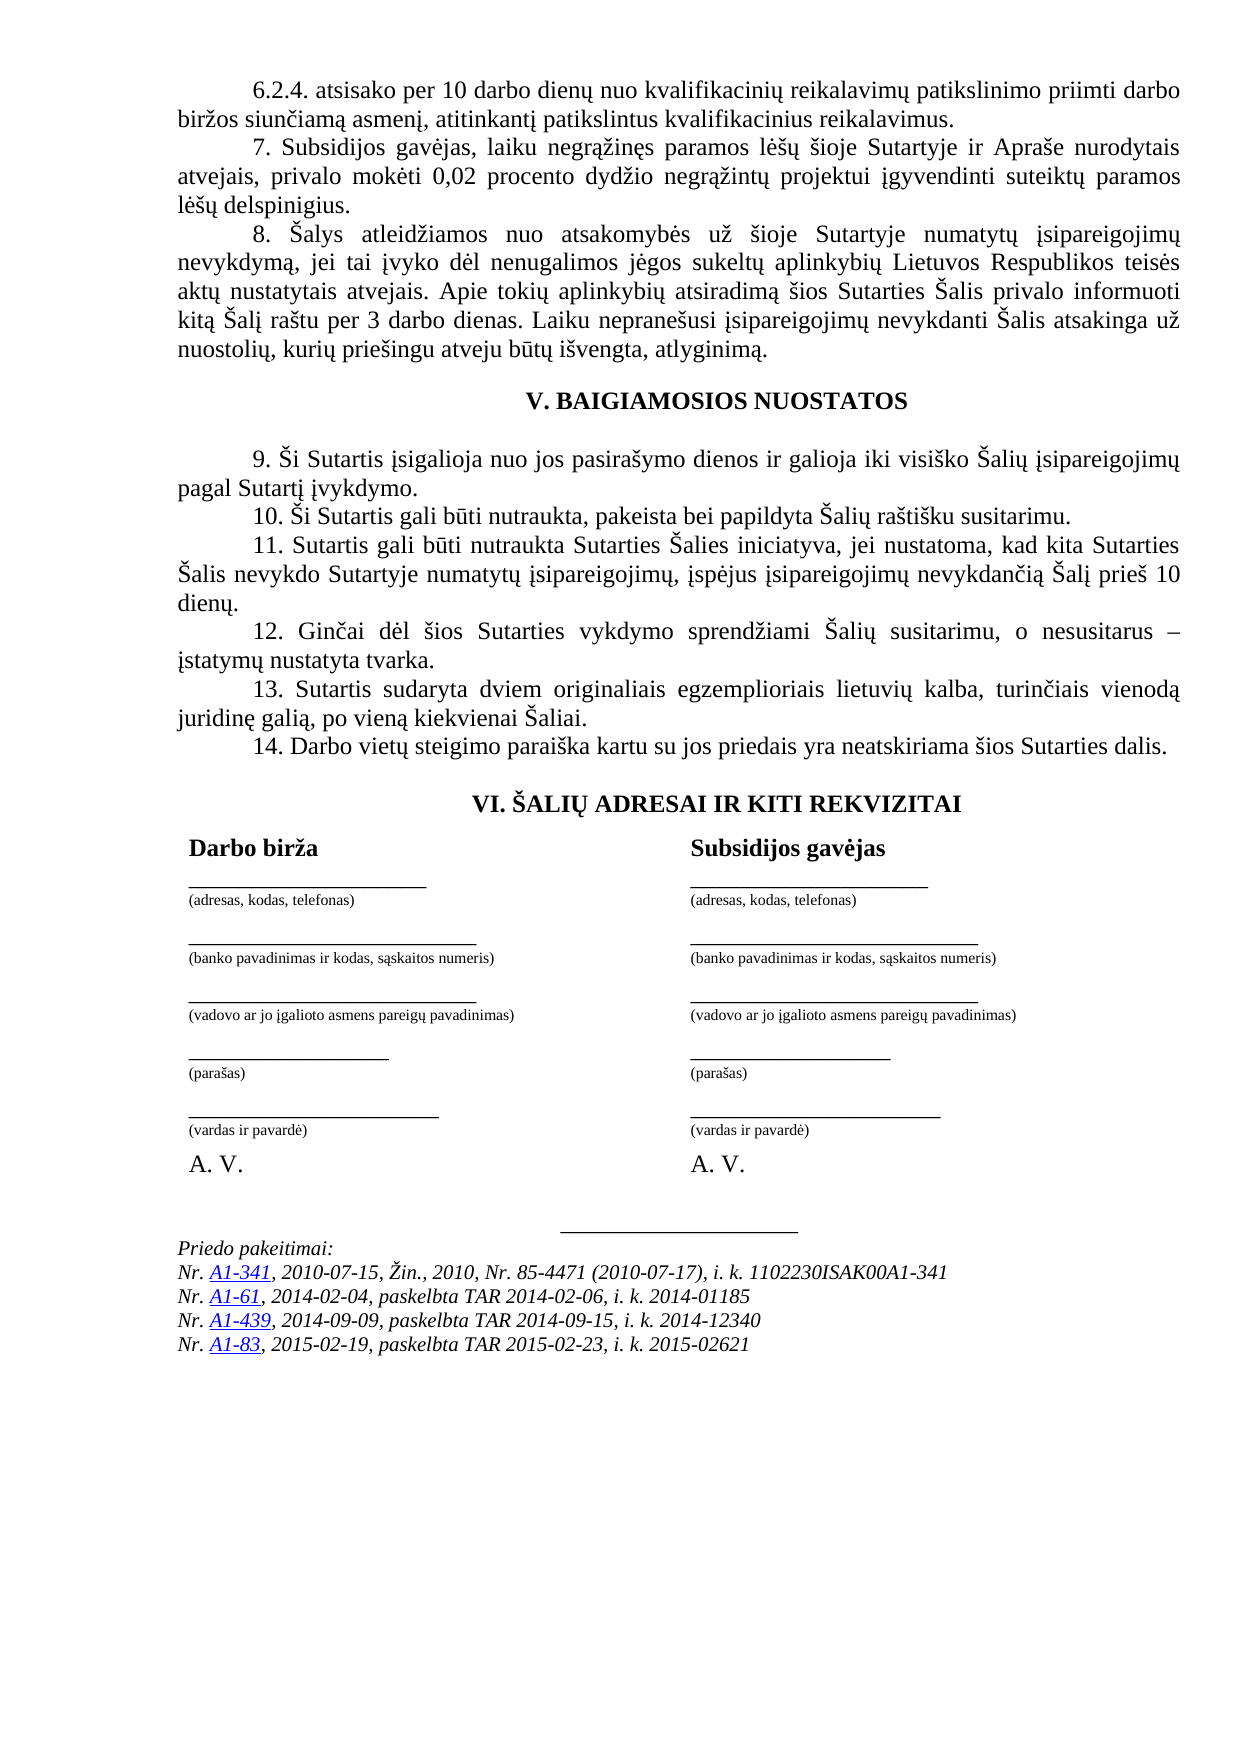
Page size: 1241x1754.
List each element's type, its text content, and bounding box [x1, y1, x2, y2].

table_header Subsidijos gavėjas ___________________ (adresas, kodas, telefonas) _______________________ (banko pavadinimas ir kodas, sąskaitos numeris) _______________________ (vadovo ar jo įgalioto asmens pareigų pavadinimas) ________________ (parašas) ____________________ (vardas ir pavardė) A. V. [679, 833, 1181, 1178]
text Nr. A1-341, 2010-07-15, Žin., 2010, Nr. 85-4471 (2010-07-17), i. k. 1102230ISAK00A1-341 [177, 1260, 1181, 1284]
text VI. ŠALIŲ ADRESAI IR KITI REKVIZITAI [177, 789, 1181, 818]
text Nr. A1-83, 2015-02-19, paskelbta TAR 2015-02-23, i. k. 2015-02621 [177, 1332, 1181, 1356]
text 10. Ši Sutartis gali būti nutraukta, pakeista bei papildyta Šalių raštišku susitarimu. [177, 501, 1181, 530]
text 6.2.4. atsisako per 10 darbo dienų nuo kvalifikacinių reikalavimų patikslinimo priimti darbo biržos siunčiamą asmenį, atitinkantį patikslintus kvalifikacinius reikalavimus. [177, 75, 1181, 132]
text 11. Sutartis gali būti nutraukta Sutarties Šalies iniciatyva, jei nustatoma, kad kita Sutarties Šalis nevykdo Sutartyje numatytų įsipareigojimų, įspėjus įsipareigojimų nevykdančią Šalį prieš 10 dienų. [177, 530, 1181, 616]
text 12. Ginčai dėl šios Sutarties vykdymo sprendžiami Šalių susitarimu, o nesusitarus – įstatymų nustatyta tvarka. [177, 616, 1181, 674]
text V. BAIGIAMOSIOS NUOSTATOS [177, 386, 1181, 415]
text 7. Subsidijos gavėjas, laiku negrąžinęs paramos lėšų šioje Sutartyje ir Apraše nurodytais atvejais, privalo mokėti 0,02 procento dydžio negrąžintų projektui įgyvendinti suteiktų paramos lėšų delspinigius. [177, 132, 1181, 219]
text ___________________ [177, 1207, 1181, 1236]
text Priedo pakeitimai: [177, 1236, 1181, 1260]
text 14. Darbo vietų steigimo paraiška kartu su jos priedais yra neatskiriama šios Sutarties dalis. [177, 731, 1181, 760]
text Nr. A1-61, 2014-02-04, paskelbta TAR 2014-02-06, i. k. 2014-01185 [177, 1284, 1181, 1308]
text 8. Šalys atleidžiamos nuo atsakomybės už šioje Sutartyje numatytų įsipareigojimų nevykdymą, jei tai įvyko dėl nenugalimos jėgos sukeltų aplinkybių Lietuvos Respublikos teisės aktų nustatytais atvejais. Apie tokių aplinkybių atsiradimą šios Sutarties Šalis privalo informuoti kitą Šalį raštu per 3 darbo dienas. Laiku nepranešusi įsipareigojimų nevykdanti Šalis atsakinga už nuostolių, kurių priešingu atveju būtų išvengta, atlyginimą. [177, 219, 1181, 362]
text Nr. A1-439, 2014-09-09, paskelbta TAR 2014-09-15, i. k. 2014-12340 [177, 1308, 1181, 1332]
text 13. Sutartis sudaryta dviem originaliais egzemplioriais lietuvių kalba, turinčiais vienodą juridinę galią, po vieną kiekvienai Šaliai. [177, 674, 1181, 731]
text 9. Ši Sutartis įsigalioja nuo jos pasirašymo dienos ir galioja iki visiško Šalių įsipareigojimų pagal Sutartį įvykdymo. [177, 444, 1181, 501]
table_header Darbo birža ___________________ (adresas, kodas, telefonas) _______________________ (banko pavadinimas ir kodas, sąskaitos numeris) _______________________ (vadovo ar jo įgalioto asmens pareigų pavadinimas) ________________ (parašas) ____________________ (vardas ir pavardė) A. V. [177, 833, 679, 1178]
